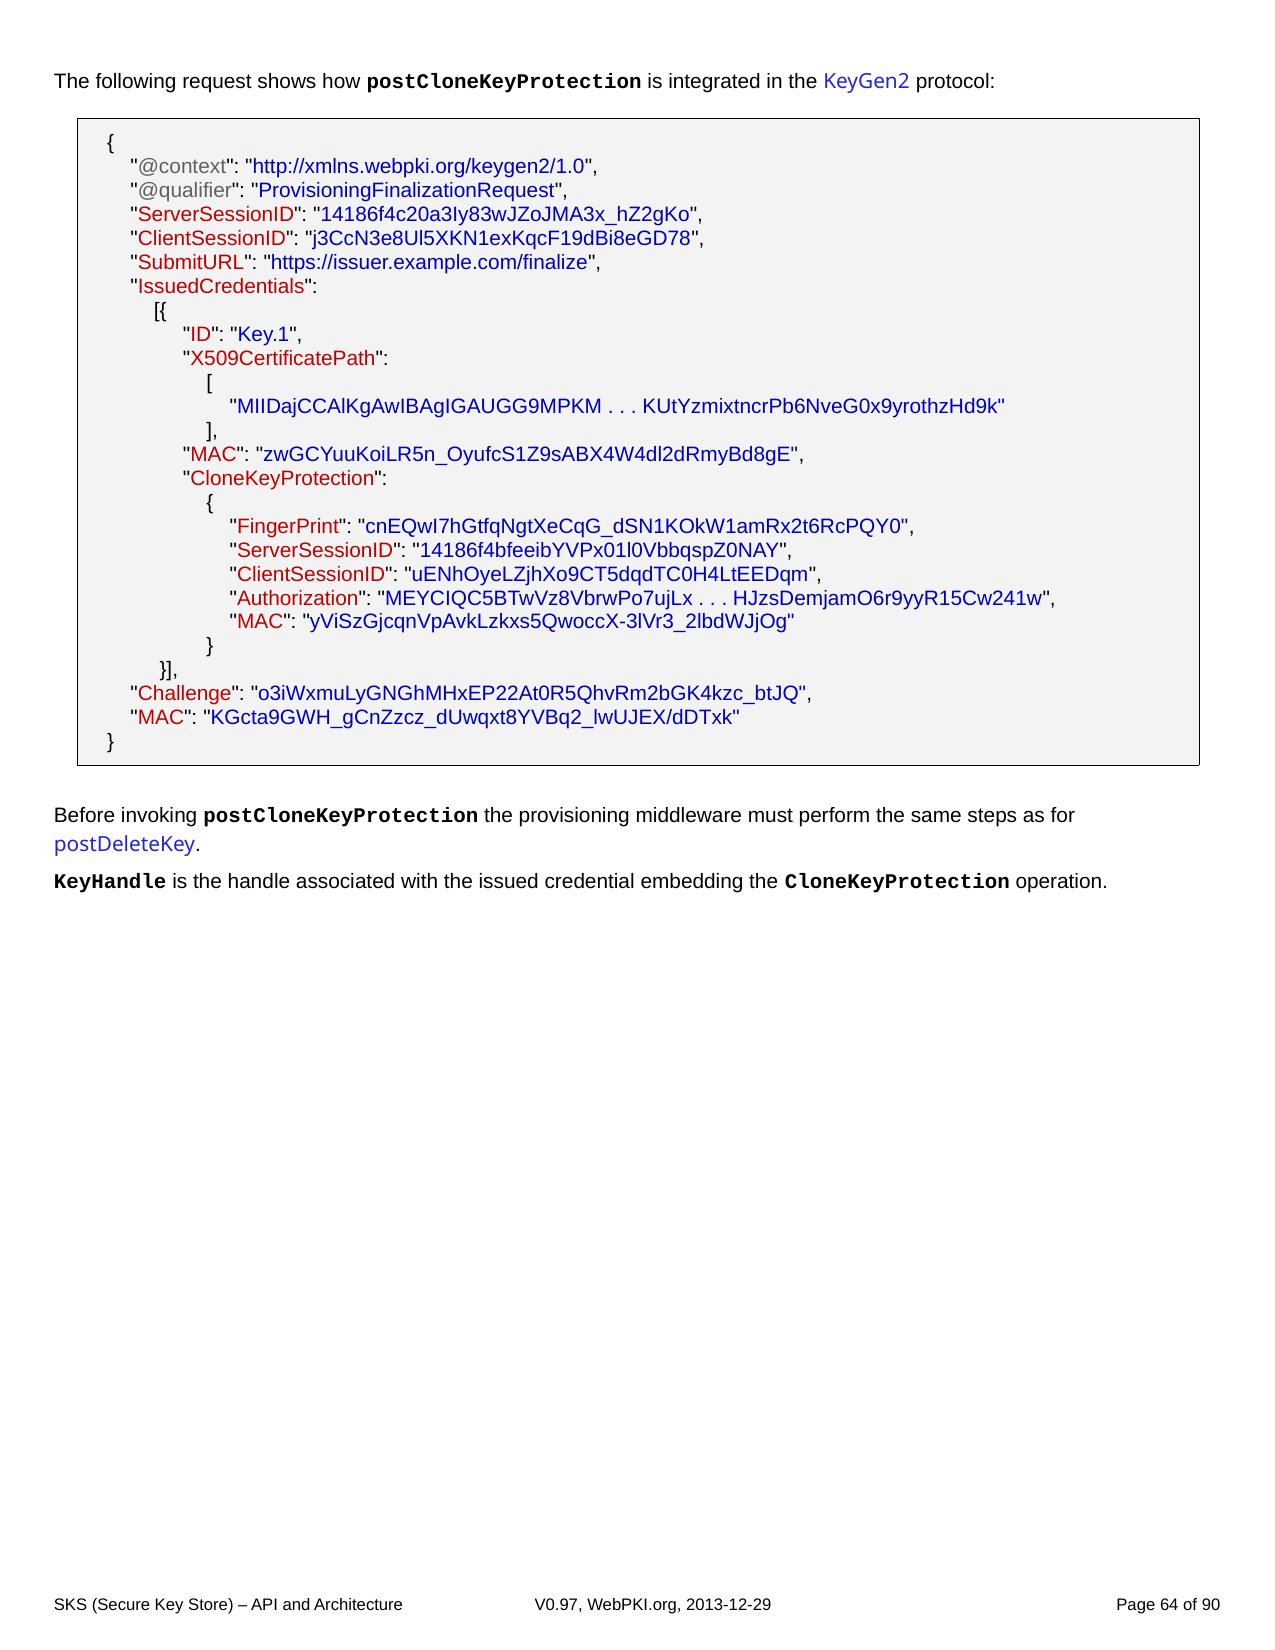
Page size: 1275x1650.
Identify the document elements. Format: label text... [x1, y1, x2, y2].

text The following request shows how postCloneKeyProtection is integrated in the KeyGen2 protocol: [54, 66, 1221, 118]
text Before invoking postCloneKeyProtection the provisioning middleware must perform the same steps as for postDeleteKey. [54, 801, 1221, 858]
table_header { "@context": "http://xmlns.webpki.org/keygen2/1.0", "@qualifier": "ProvisioningFinalizationRequest", "ServerSessionID": "14186f4c20a3Iy83wJZoJMA3x_hZ2gKo", "ClientSessionID": "j3CcN3e8Ul5XKN1exKqcF19dBi8eGD78", "SubmitURL": "https://issuer.example.com/finalize", "IssuedCredentials": [{ "ID": "Key.1", "X509CertificatePath": [ "MIIDajCCAlKgAwIBAgIGAUGG9MPKM . . . KUtYzmixtncrPb6NveG0x9yrothzHd9k" ], "MAC": "zwGCYuuKoiLR5n_OyufcS1Z9sABX4W4dl2dRmyBd8gE", "CloneKeyProtection": { "FingerPrint": "cnEQwI7hGtfqNgtXeCqG_dSN1KOkW1amRx2t6RcPQY0", "ServerSessionID": "14186f4bfeeibYVPx01l0VbbqspZ0NAY", "ClientSessionID": "uENhOyeLZjhXo9CT5dqdTC0H4LtEEDqm", "Authorization": "MEYCIQC5BTwVz8VbrwPo7ujLx . . . HJzsDemjamO6r9yyR15Cw241w", "MAC": "yViSzGjcqnVpAvkLzkxs5QwoccX-3lVr3_2lbdWJjOg" } }], "Challenge": "o3iWxmuLyGNGhMHxEP22At0R5QhvRm2bGK4kzc_btJQ", "MAC": "KGcta9GWH_gCnZzcz_dUwqxt8YVBq2_lwUJEX/dDTxk" } [78, 119, 1199, 765]
text KeyHandle is the handle associated with the issued credential embedding the CloneKeyProtection operation. [54, 869, 1221, 895]
